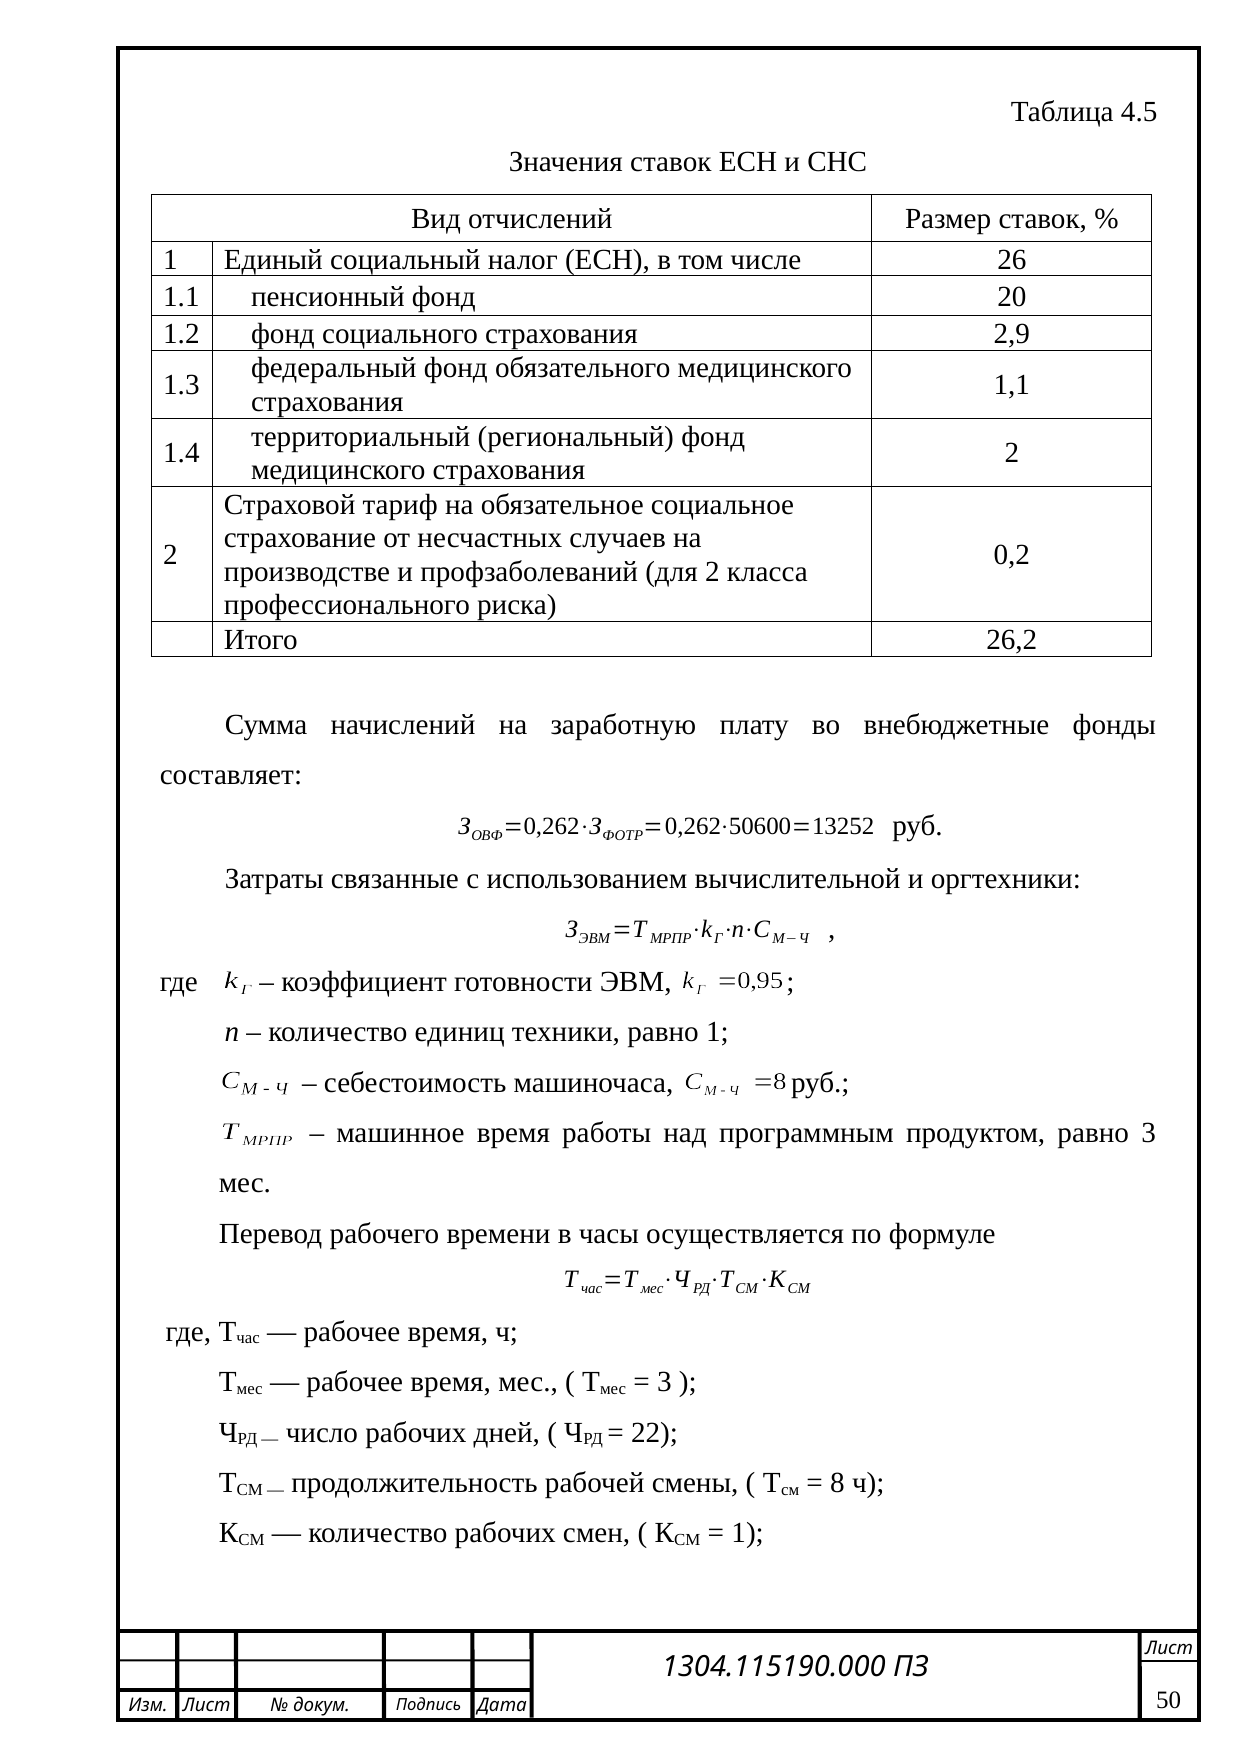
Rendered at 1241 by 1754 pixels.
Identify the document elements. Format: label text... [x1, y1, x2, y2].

text КСМ — количество рабочих смен, ( КСМ = 1); [218, 1515, 1157, 1549]
text – себестоимость машиночаса, руб.; [120, 1065, 1157, 1098]
table_cell 20 [872, 276, 1151, 315]
text Затраты связанные с использованием вычислительной и оргтехники: [159, 861, 1157, 894]
table_cell 26 [872, 242, 1151, 275]
table_cell 1,1 [872, 351, 1151, 418]
table_cell 2 [872, 419, 1151, 486]
table_cell фонд социального страхования [213, 316, 871, 349]
table_cell Страховой тариф на обязательное социальное страхование от несчастных случаев на производстве и профзаболеваний (для 2 класса профессионального риска) [213, 487, 871, 621]
text где, Тчас — рабочее время, ч; [165, 1314, 1157, 1348]
table_cell 1 [152, 242, 212, 275]
text , [159, 911, 1157, 947]
table_cell 1.2 [152, 316, 212, 349]
text ЧРД — число рабочих дней, ( ЧРД = 22); [218, 1415, 1157, 1448]
text Тмес — рабочее время, мес., ( Тмес = 3 ); [218, 1364, 1157, 1398]
table_cell 2,9 [872, 316, 1151, 349]
table_cell 1.4 [152, 419, 212, 486]
text ТСМ — продолжительность рабочей смены, ( Тсм = 8 ч); [218, 1465, 1157, 1499]
text Значения ставок ЕСН и СНС [159, 144, 1157, 178]
table_cell 26,2 [872, 622, 1151, 656]
table_header Вид отчислений [152, 195, 871, 241]
table_header Размер ставок, % [872, 195, 1151, 241]
table_cell федеральный фонд обязательного медицинского страхования [213, 351, 871, 418]
table_cell пенсионный фонд [213, 276, 871, 315]
table_cell 1.3 [152, 351, 212, 418]
text Таблица 4.5 [159, 94, 1157, 127]
text Перевод рабочего времени в часы осуществляется по формуле [218, 1216, 1157, 1249]
table_cell Единый социальный налог (ЕСН), в том числе [213, 242, 871, 275]
table_cell 0,2 [872, 487, 1151, 621]
table_cell 1.1 [152, 276, 212, 315]
table_cell [152, 622, 212, 656]
table_cell 2 [152, 487, 212, 621]
text n – количество единиц техники, равно 1; [120, 1014, 1157, 1048]
text – машинное время работы над программным продуктом, равно 3 мес. [218, 1115, 1157, 1199]
table_cell Итого [213, 622, 871, 656]
text Сумма начислений на заработную плату во внебюджетные фонды составляет: [159, 707, 1157, 791]
table_cell территориальный (региональный) фонд медицинского страхования [213, 419, 871, 486]
text где – коэффициент готовности ЭВМ, ; [159, 964, 1157, 998]
text руб. [159, 808, 1157, 844]
